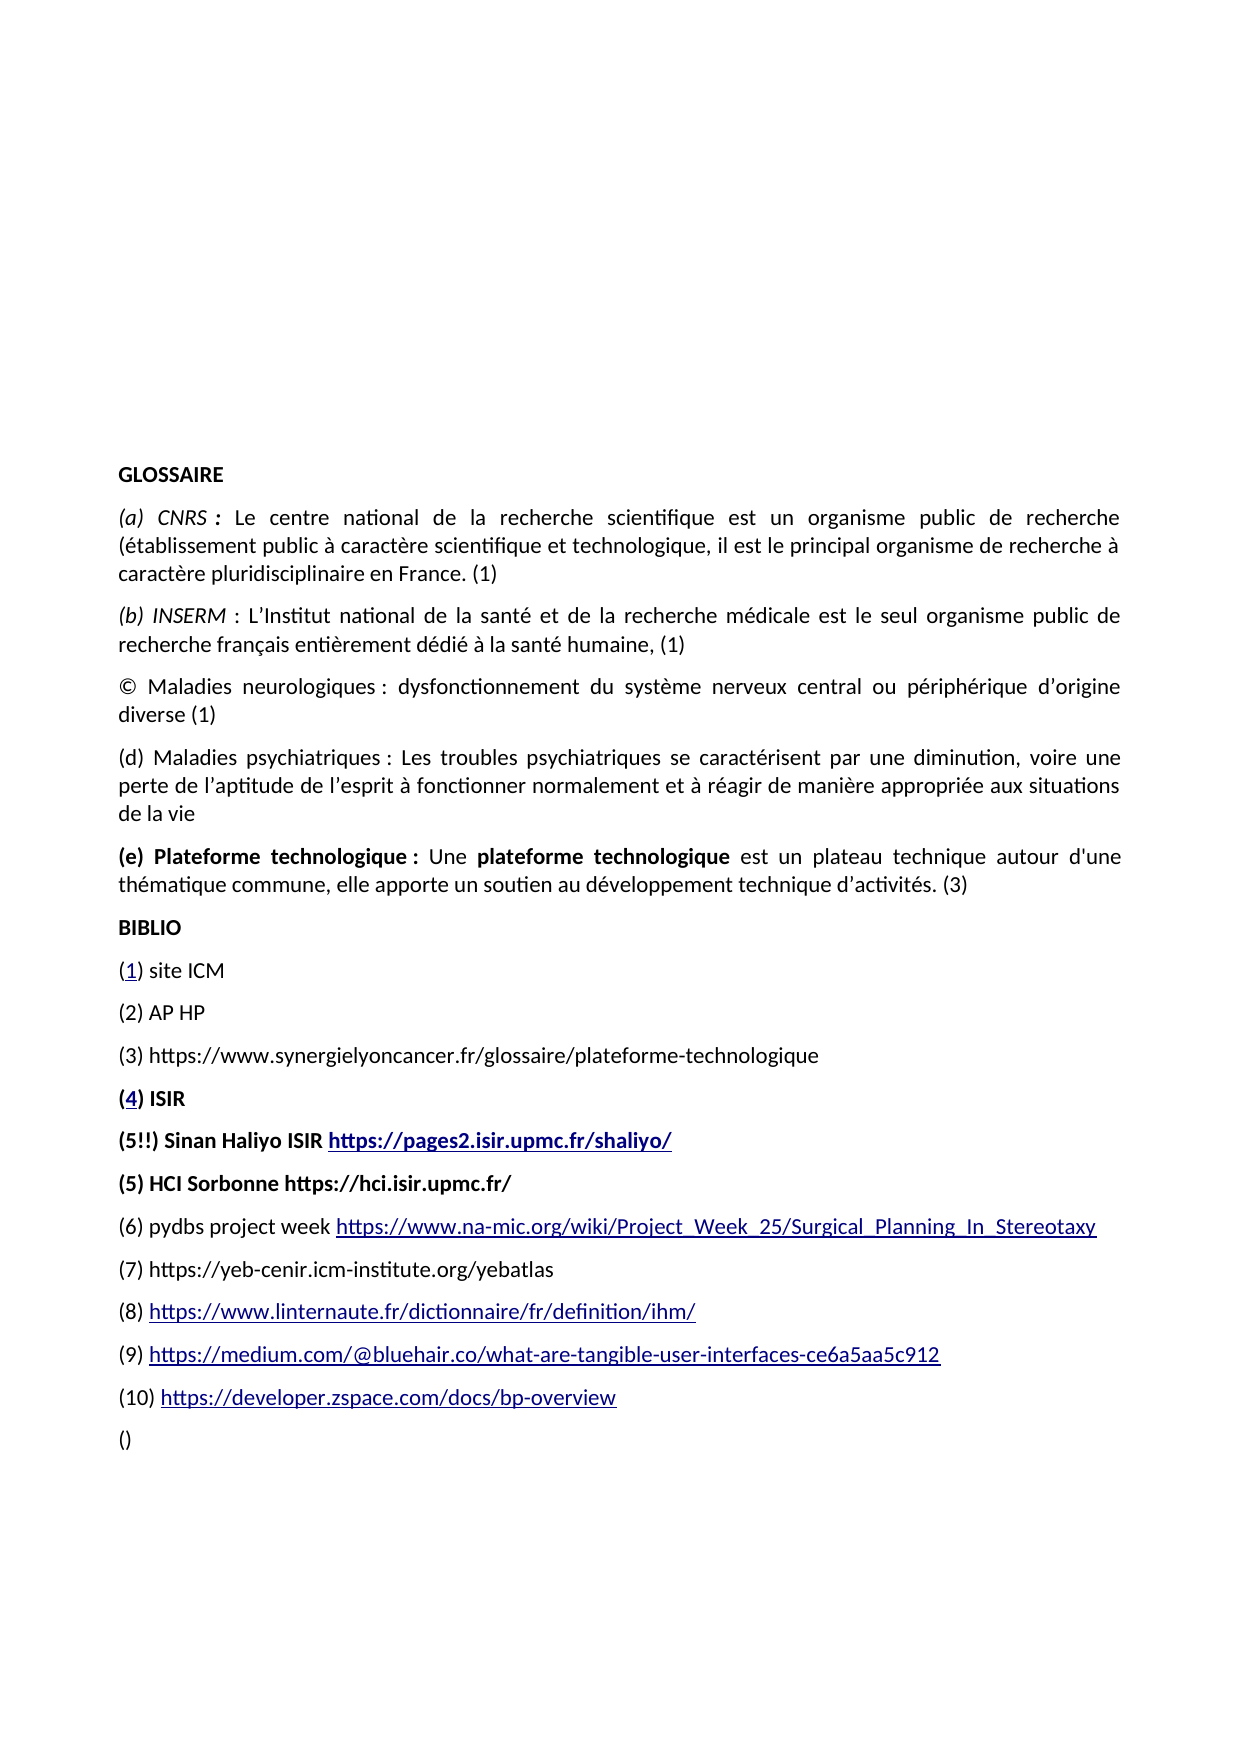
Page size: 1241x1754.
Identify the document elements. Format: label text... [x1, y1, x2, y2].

text () [118, 1425, 1122, 1453]
text (a) CNRS : Le centre national de la recherche scientifique est un organisme public de recherche (établissement public à caractère scientifique et technologique, il est le principal organisme de recherche à caractère pluridisciplinaire en France. (1) [118, 502, 1122, 587]
text (7) https://yeb-cenir.icm-institute.org/yebatlas [118, 1254, 1122, 1283]
text (10) https://developer.zspace.com/docs/bp-overview [118, 1383, 1122, 1411]
text (9) https://medium.com/@bluehair.co/what-are-tangible-user-interfaces-ce6a5aa5c912 [118, 1340, 1122, 1368]
text (4) ISIR [118, 1084, 1122, 1112]
text (6) pydbs project week https://www.na-mic.org/wiki/Project_Week_25/Surgical_Planning_In_Stereotaxy [118, 1212, 1122, 1240]
text BIBLIO [118, 913, 1122, 941]
text (e) Plateforme technologique : Une plateforme technologique est un plateau technique autour d'une thématique commune, elle apporte un soutien au développement technique d’activités. (3) [118, 842, 1122, 898]
text (2) AP HP [118, 998, 1122, 1026]
text (5!!) Sinan Haliyo ISIR https://pages2.isir.upmc.fr/shaliyo/ [118, 1126, 1122, 1154]
text (d) Maladies psychiatriques : Les troubles psychiatriques se caractérisent par une diminution, voire une perte de l’aptitude de l’esprit à fonctionner normalement et à réagir de manière appropriée aux situations de la vie [118, 743, 1122, 827]
text (b) INSERM : L’Institut national de la santé et de la recherche médicale est le seul organisme public de recherche français entièrement dédié à la santé humaine, (1) [118, 601, 1122, 658]
text (1) site ICM [118, 956, 1122, 984]
text (8) https://www.linternaute.fr/dictionnaire/fr/definition/ihm/ [118, 1297, 1122, 1325]
text © Maladies neurologiques : dysfonctionnement du système nerveux central ou périphérique d’origine diverse (1) [118, 672, 1122, 728]
text (5) HCI Sorbonne https://hci.isir.upmc.fr/ [118, 1169, 1122, 1197]
text GLOSSAIRE [118, 460, 1122, 488]
text (3) https://www.synergielyoncancer.fr/glossaire/plateforme-technologique [118, 1041, 1122, 1069]
